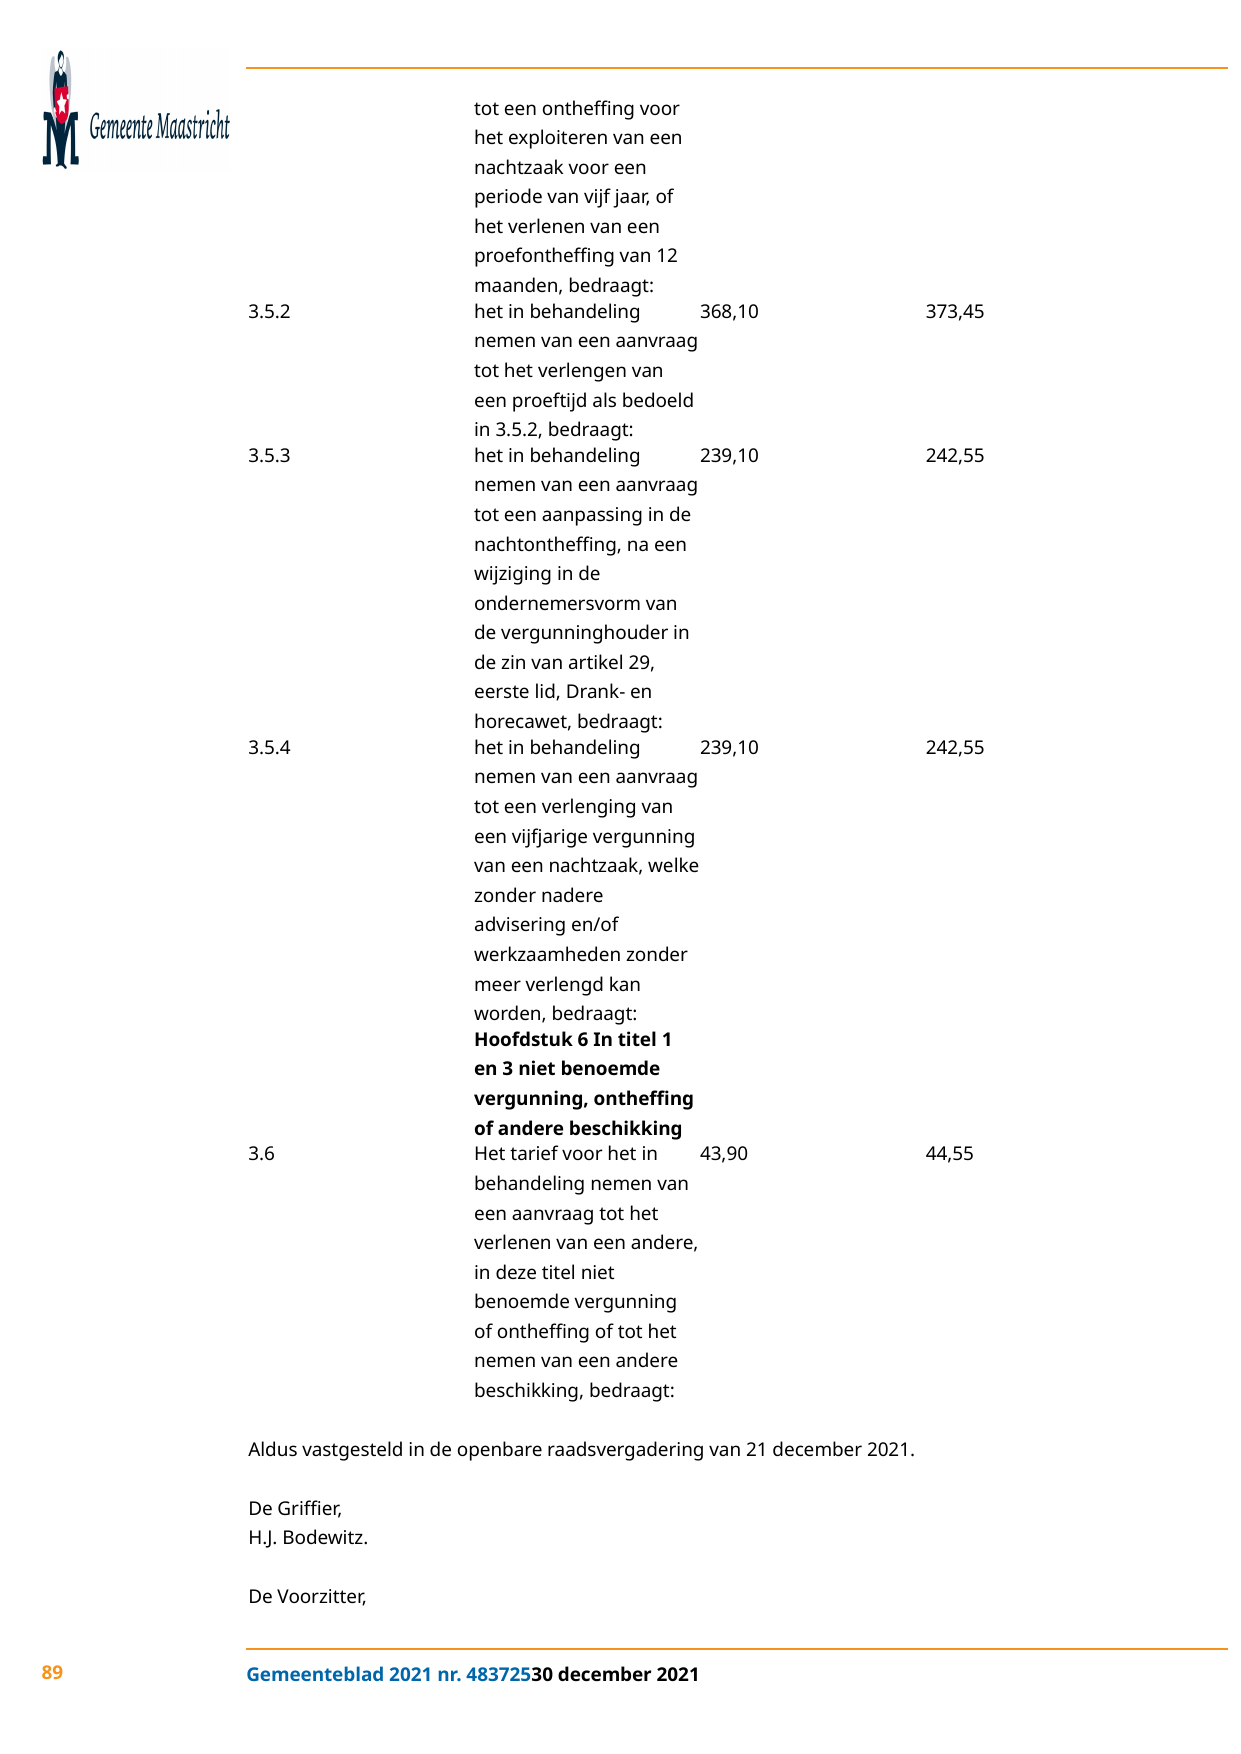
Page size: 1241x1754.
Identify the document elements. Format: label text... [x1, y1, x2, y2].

table_cell 3.5.3 [248, 442, 474, 734]
table_cell [926, 95, 1152, 298]
picture [41, 47, 231, 172]
table_cell 242,55 [926, 442, 1152, 734]
table_cell Hoofdstuk 6 In titel 1 en 3 niet benoemde vergunning, ontheffing of andere beschikking [474, 1026, 700, 1141]
table_cell 44,55 [926, 1141, 1152, 1403]
table_cell [700, 1026, 926, 1141]
table_cell [248, 1026, 474, 1141]
text H.J. Bodewitz. [248, 1524, 1152, 1550]
text De Griffier, [248, 1495, 1152, 1521]
table_cell het in behandeling nemen van een aanvraag tot het verlengen van een proeftijd als bedoeld in 3.5.2, bedraagt: [474, 298, 700, 442]
table_cell 3.5.2 [248, 298, 474, 442]
table_cell het in behandeling nemen van een aanvraag tot een aanpassing in de nachtontheffing, na een wijziging in de ondernemersvorm van de vergunninghouder in de zin van artikel 29, eerste lid, Drank- en horecawet, bedraagt: [474, 442, 700, 734]
table_cell 239,10 [700, 442, 926, 734]
table_cell 3.5.4 [248, 734, 474, 1026]
table_cell 3.6 [248, 1141, 474, 1403]
table_cell 242,55 [926, 734, 1152, 1026]
table_cell 368,10 [700, 298, 926, 442]
table_cell 239,10 [700, 734, 926, 1026]
table_cell 373,45 [926, 298, 1152, 442]
table_cell [926, 1026, 1152, 1141]
text De Voorzitter, [248, 1584, 1152, 1609]
table_cell [700, 95, 926, 298]
table_cell 43,90 [700, 1141, 926, 1403]
table_cell het in behandeling nemen van een aanvraag tot een verlenging van een vijfjarige vergunning van een nachtzaak, welke zonder nadere advisering en/of werkzaamheden zonder meer verlengd kan worden, bedraagt: [474, 734, 700, 1026]
table_cell [248, 95, 474, 298]
table_cell Het tarief voor het in behandeling nemen van een aanvraag tot het verlenen van een andere, in deze titel niet benoemde vergunning of ontheffing of tot het nemen van een andere beschikking, bedraagt: [474, 1141, 700, 1403]
text Aldus vastgesteld in de openbare raadsvergadering van 21 december 2021. [248, 1436, 1152, 1461]
table_cell tot een ontheffing voor het exploiteren van een nachtzaak voor een periode van vijf jaar, of het verlenen van een proefontheffing van 12 maanden, bedraagt: [474, 95, 700, 298]
